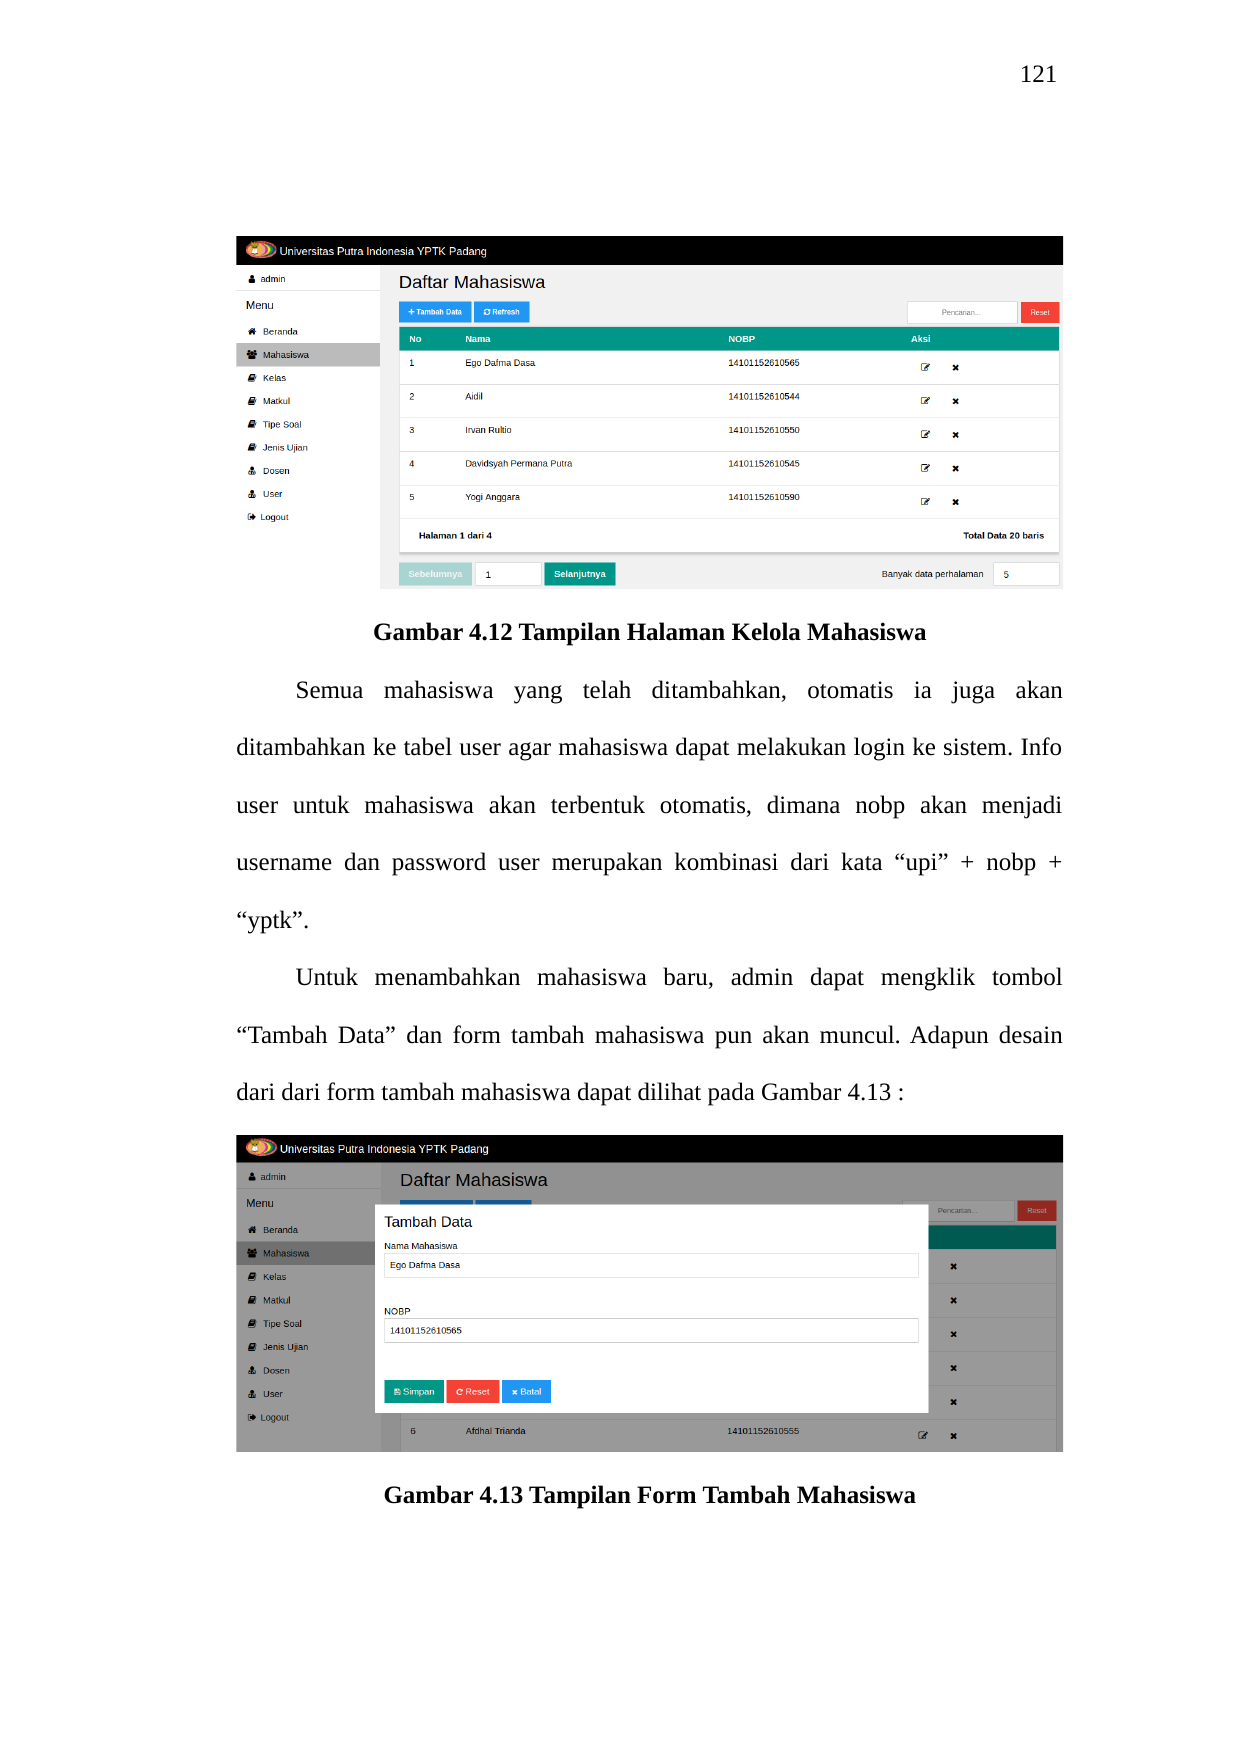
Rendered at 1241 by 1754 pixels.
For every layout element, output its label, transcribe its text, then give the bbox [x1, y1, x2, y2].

text Gambar 4.13 Tampilan Form Tambah Mahasiswa [236, 1452, 1063, 1509]
text Semua mahasiswa yang telah ditambahkan, otomatis ia juga akan ditambahkan ke tabel user agar mahasiswa dapat melakukan login ke sistem. Info user untuk mahasiswa akan terbentuk otomatis, dimana nobp akan menjadi username dan password user merupakan kombinasi dari kata “upi” + nobp + “yptk”. [236, 675, 1063, 934]
text Gambar 4.12 Tampilan Halaman Kelola Mahasiswa [236, 589, 1063, 646]
text Untuk menambahkan mahasiswa baru, admin dapat mengklik tombol “Tambah Data” dan form tambah mahasiswa pun akan muncul. Adapun desain dari dari form tambah mahasiswa dapat dilihat pada Gambar 4.13 : [236, 962, 1063, 1106]
picture [236, 1135, 1064, 1452]
picture [236, 236, 1064, 589]
